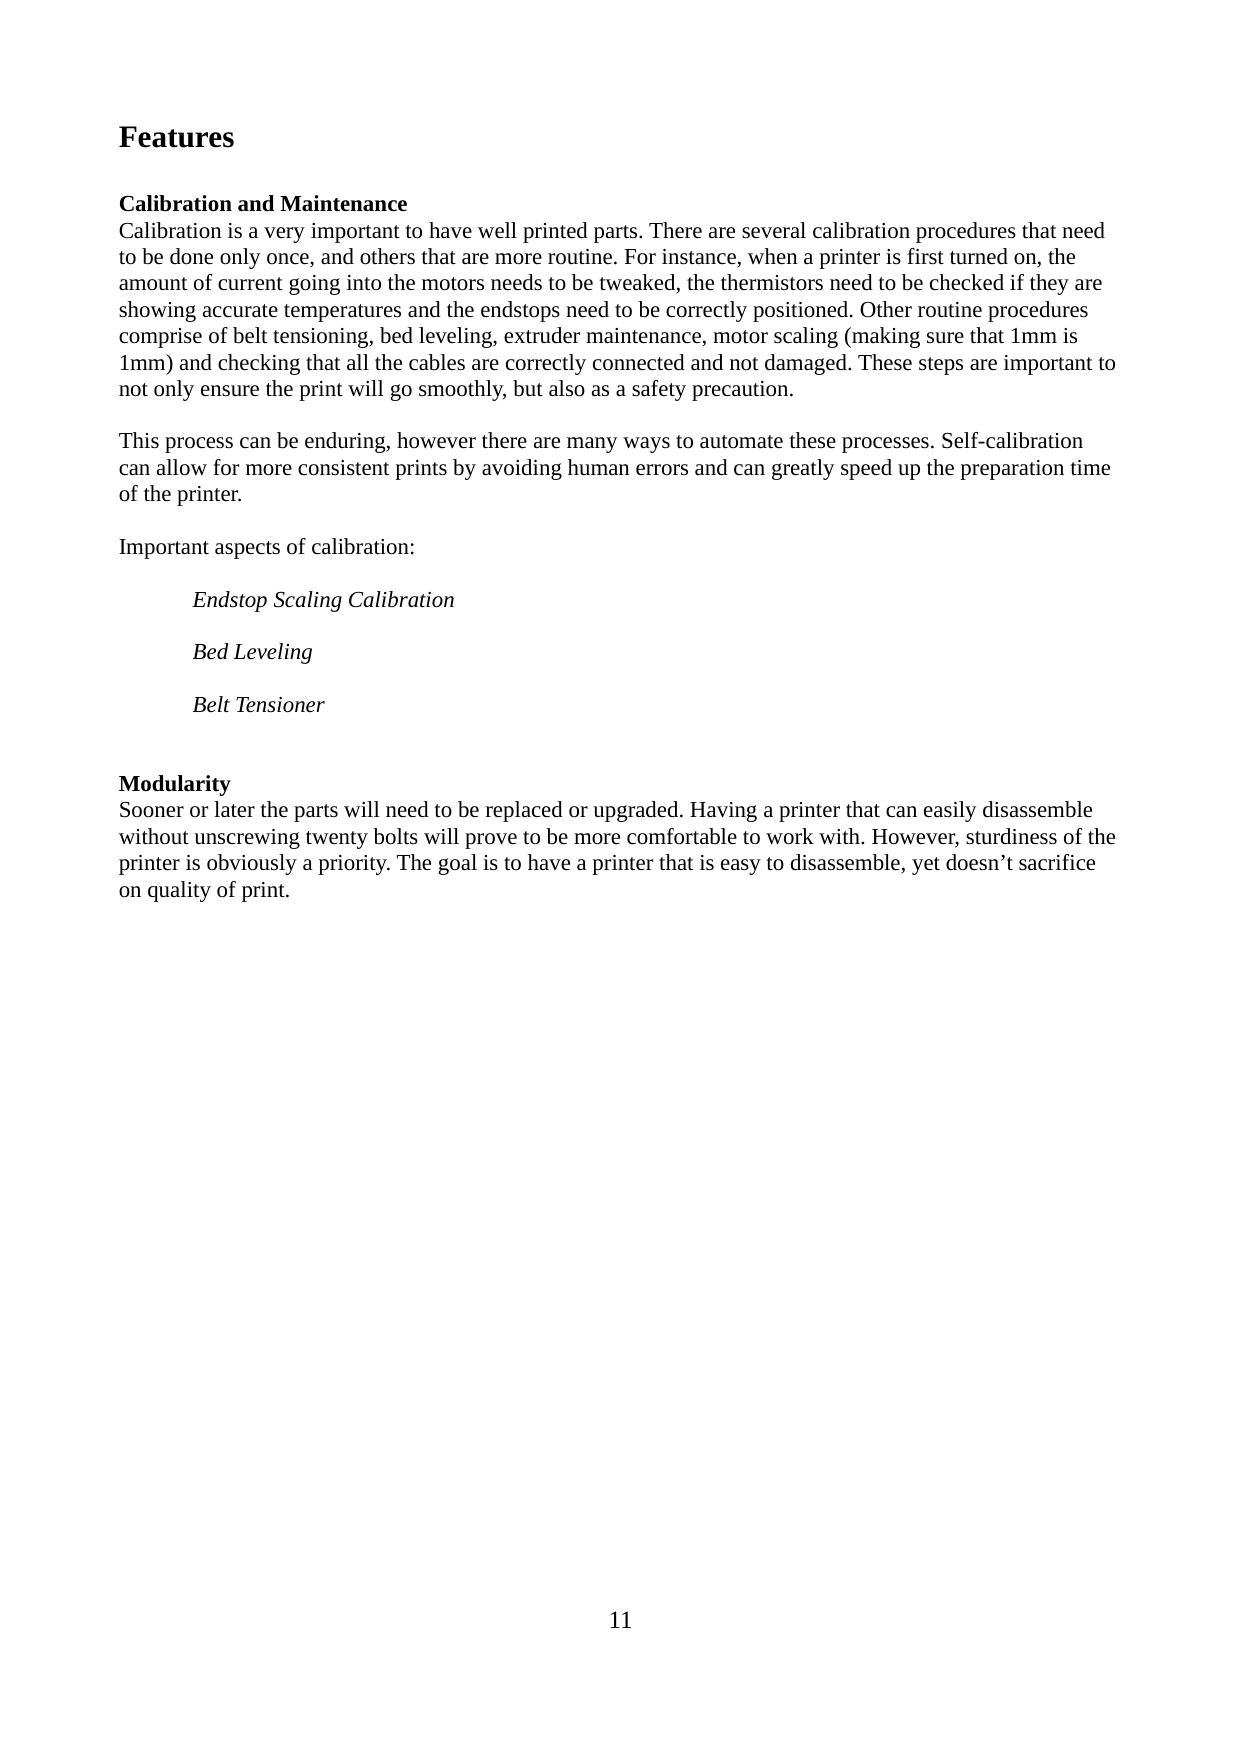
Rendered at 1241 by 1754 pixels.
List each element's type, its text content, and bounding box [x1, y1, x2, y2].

text Features [118, 118, 1122, 154]
text Belt Tensioner [118, 691, 1122, 717]
text Calibration is a very important to have well printed parts. There are several calibration procedures that need to be done only once, and others that are more routine. For instance, when a printer is first turned on, the amount of current going into the motors needs to be tweaked, the thermistors need to be checked if they are showing accurate temperatures and the endstops need to be correctly positioned. Other routine procedures comprise of belt tensioning, bed leveling, extruder maintenance, motor scaling (making sure that 1mm is 1mm) and checking that all the cables are correctly connected and not damaged. These steps are important to not only ensure the print will go smoothly, but also as a safety precaution. [118, 217, 1122, 401]
text Bed Leveling [118, 638, 1122, 665]
text Calibration and Maintenance [118, 190, 1122, 217]
text Important aspects of calibration: [118, 533, 1122, 559]
text Sooner or later the parts will need to be replaced or upgraded. Having a printer that can easily disassemble without unscrewing twenty bolts will prove to be more comfortable to work with. However, sturdiness of the printer is obviously a priority. The goal is to have a printer that is easy to disassemble, yet doesn’t sacrifice on quality of print. [118, 797, 1122, 902]
text Modularity [118, 770, 1122, 797]
text This process can be enduring, however there are many ways to automate these processes. Self-calibration can allow for more consistent prints by avoiding human errors and can greatly speed up the preparation time of the printer. [118, 428, 1122, 507]
text Endstop Scaling Calibration [118, 586, 1122, 612]
